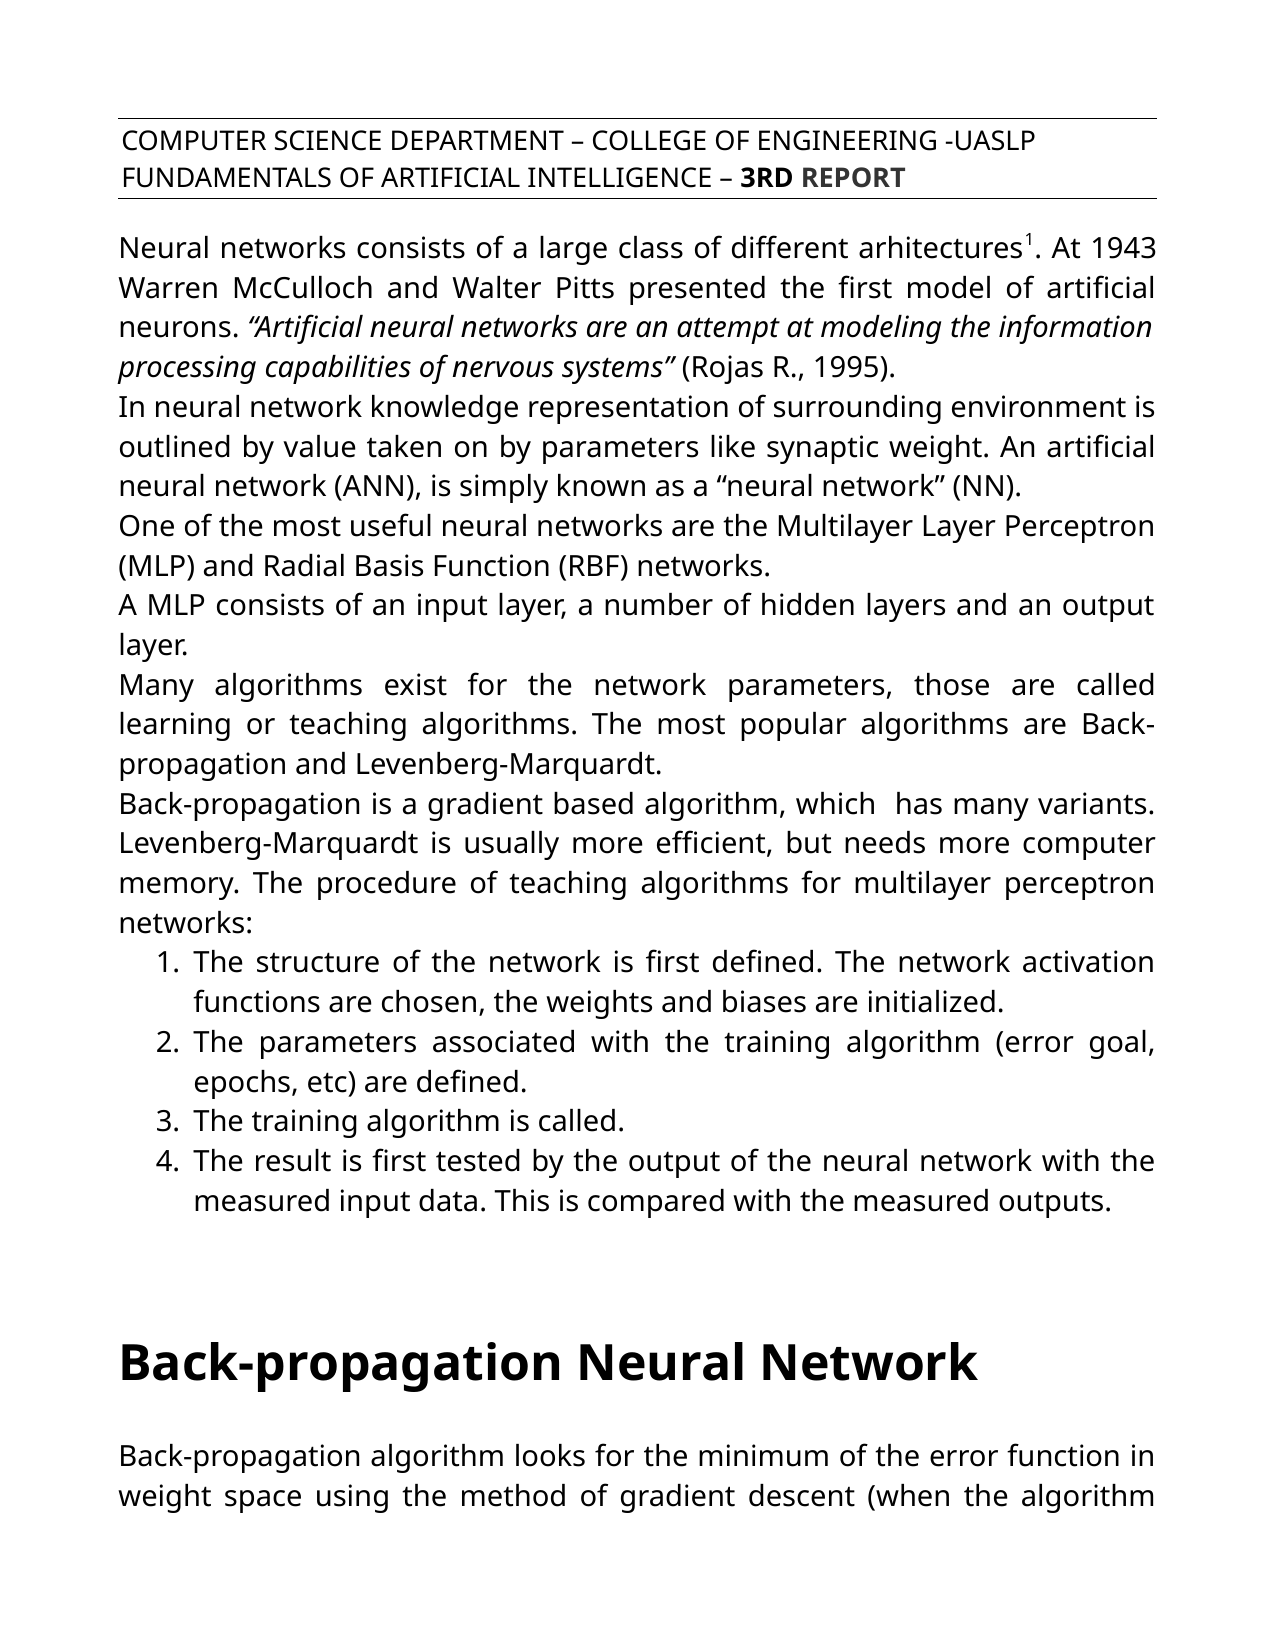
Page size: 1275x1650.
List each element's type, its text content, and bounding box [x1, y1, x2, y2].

text Back-propagation algorithm looks for the minimum of the error function in weight space using the method of gradient descent (when the algorithm [118, 1435, 1157, 1514]
list The structure of the network is first defined. The network activation functions are chosen, the weights and biases are initialized. [156, 942, 1157, 1021]
text Back-propagation Neural Network [118, 1327, 1157, 1396]
text Many algorithms exist for the network parameters, those are called learning or teaching algorithms. The most popular algorithms are Back-propagation and Levenberg-Marquardt. [118, 664, 1157, 783]
list The training algorithm is called. [156, 1101, 1157, 1140]
text Neural networks consists of a large class of different arhitectures1. At 1943 Warren McCulloch and Walter Pitts presented the first model of artificial neurons. “Artificial neural networks are an attempt at modeling the information processing capabilities of nervous systems” (Rojas R., 1995). [118, 227, 1157, 386]
text In neural network knowledge representation of surrounding environment is outlined by value taken on by parameters like synaptic weight. An artificial neural network (ANN), is simply known as a “neural network” (NN). [118, 386, 1157, 505]
text A MLP consists of an input layer, a number of hidden layers and an output layer. [118, 584, 1157, 664]
list The result is first tested by the output of the neural network with the measured input data. This is compared with the measured outputs. [156, 1140, 1157, 1219]
list The parameters associated with the training algorithm (error goal, epochs, etc) are defined. [156, 1021, 1157, 1101]
text One of the most useful neural networks are the Multilayer Layer Perceptron (MLP) and Radial Basis Function (RBF) networks. [118, 505, 1157, 584]
text Back-propagation is a gradient based algorithm, which has many variants. Levenberg-Marquardt is usually more efficient, but needs more computer memory. The procedure of teaching algorithms for multilayer perceptron networks: [118, 783, 1157, 942]
